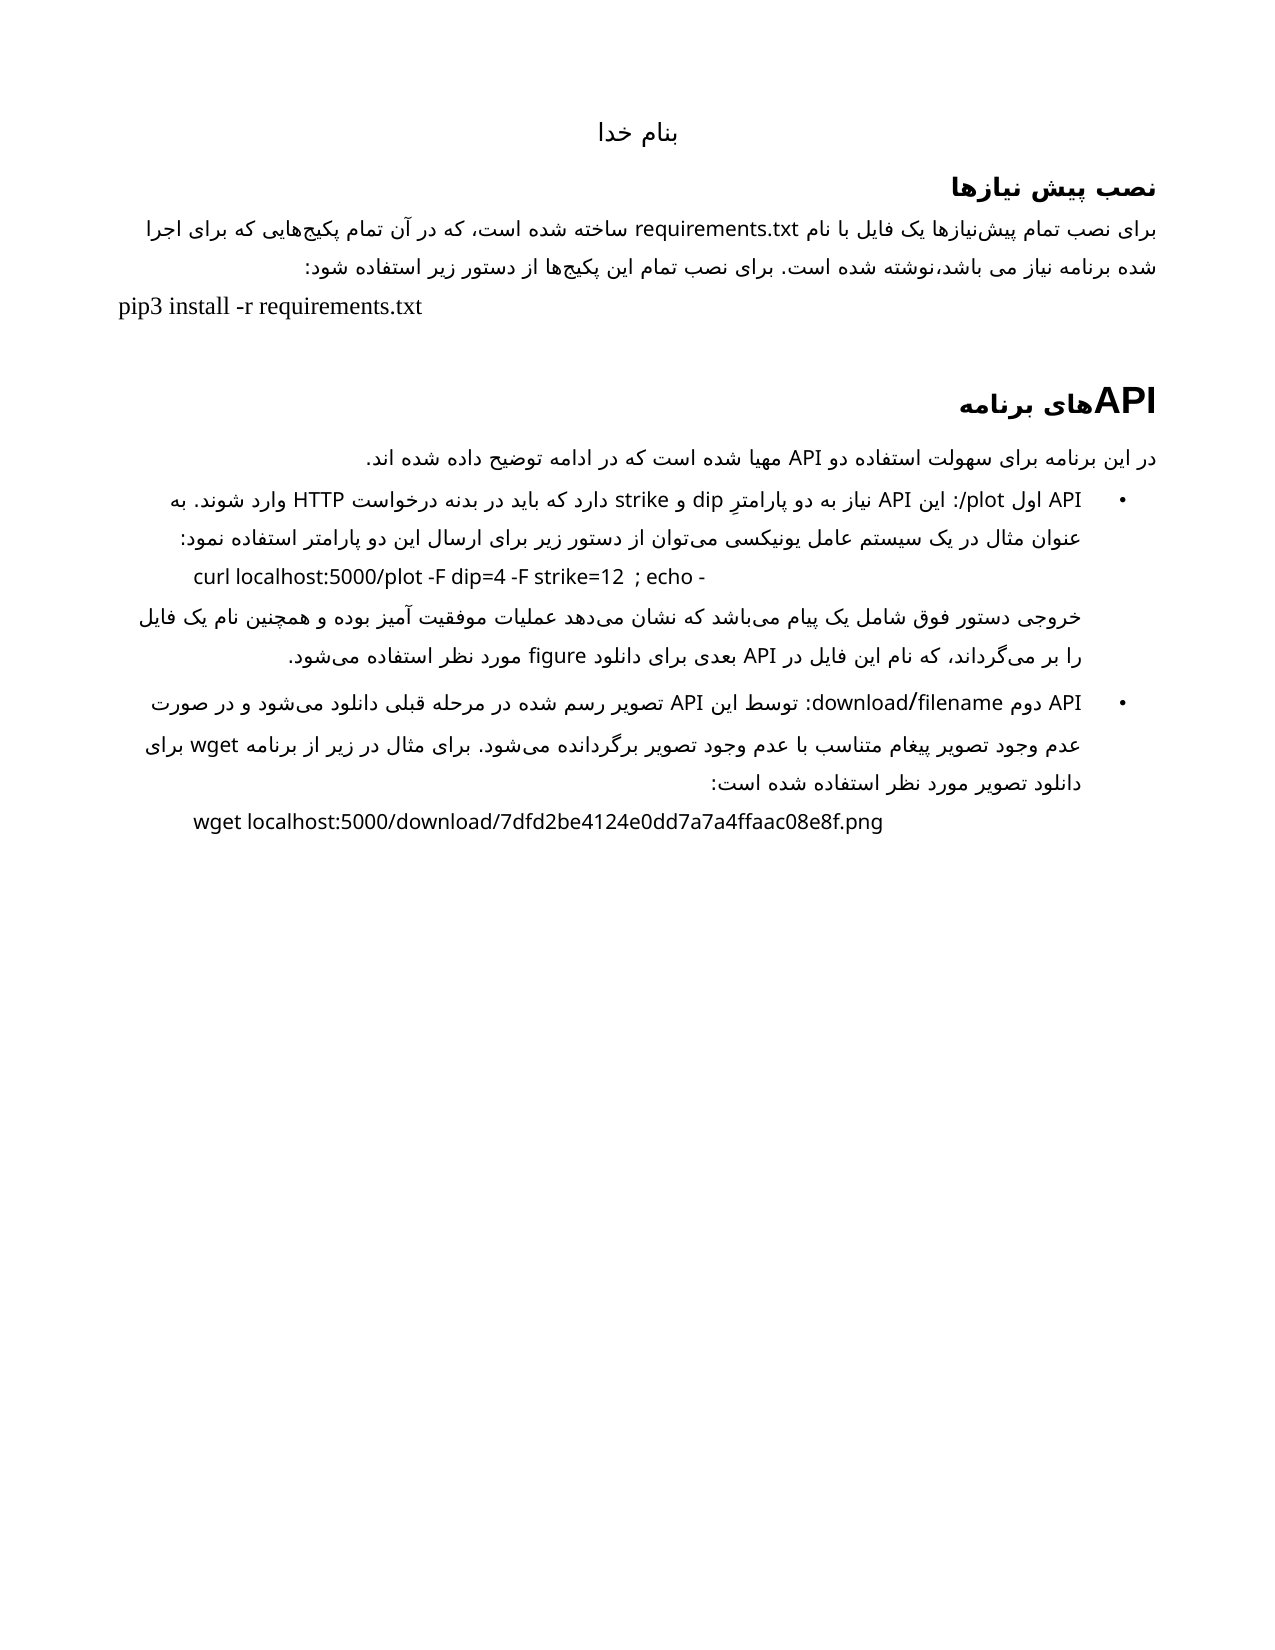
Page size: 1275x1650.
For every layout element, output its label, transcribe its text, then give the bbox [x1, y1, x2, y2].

list API دوم download/filename: توسط این API تصویر رسم شده در مرحله قبلی دانلود می‌شود و در صورت عدم وجود تصویر پیغام متناسب با عدم وجود تصویر برگردانده می‌شود. برای مثال در زیر از برنامه wget برای دانلود تصویر مورد نظر استفاده شده است: [118, 684, 1119, 795]
text APIهای برنامه [118, 377, 1157, 421]
text pip3 install -r requirements.txt [118, 291, 1157, 320]
list wget localhost:5000/download/7dfd2be4124e0dd7a7a4ffaac08e8f.png [156, 807, 1157, 835]
text برای نصب تمام پیش‌نیاز‌ها یک فایل با نام requirements.txt ساخته شده است، که در آن تمام پکیج‌هایی که برای اجرا شده برنامه نیاز می باشد،‌نوشته شده است. برای نصب تمام این پکیج‌ها از دستور زیر استفاده شود: [118, 214, 1157, 279]
subtitle نصب پیش نیازها [118, 172, 1157, 202]
text بنام خدا [118, 118, 1157, 147]
list curl localhost:5000/plot -F dip=4 -F strike=12 ; echo - [156, 562, 1157, 591]
text در این برنامه برای سهولت استفاده دو API مهیا شده است که در ادامه توضیح داده شده اند. [118, 443, 1157, 471]
list خروجی دستور فوق شامل یک پیام می‌باشد که نشان می‌دهد عملیات موفقیت آمیز بوده و همچنین نام یک فایل را بر می‌گرداند،‌ که نام این فایل در API بعدی برای دانلود figure مورد نظر استفاده می‌شود. [118, 605, 1119, 670]
list API اول plot/: این API نیاز به دو پارامترِ dip و strike دارد که باید در بدنه درخواست HTTP وارد شوند. به عنوان مثال در یک سیستم عامل یونیکسی می‌توان از دستور زیر برای ارسال این دو پارامتر استفاده نمود: [118, 486, 1119, 550]
